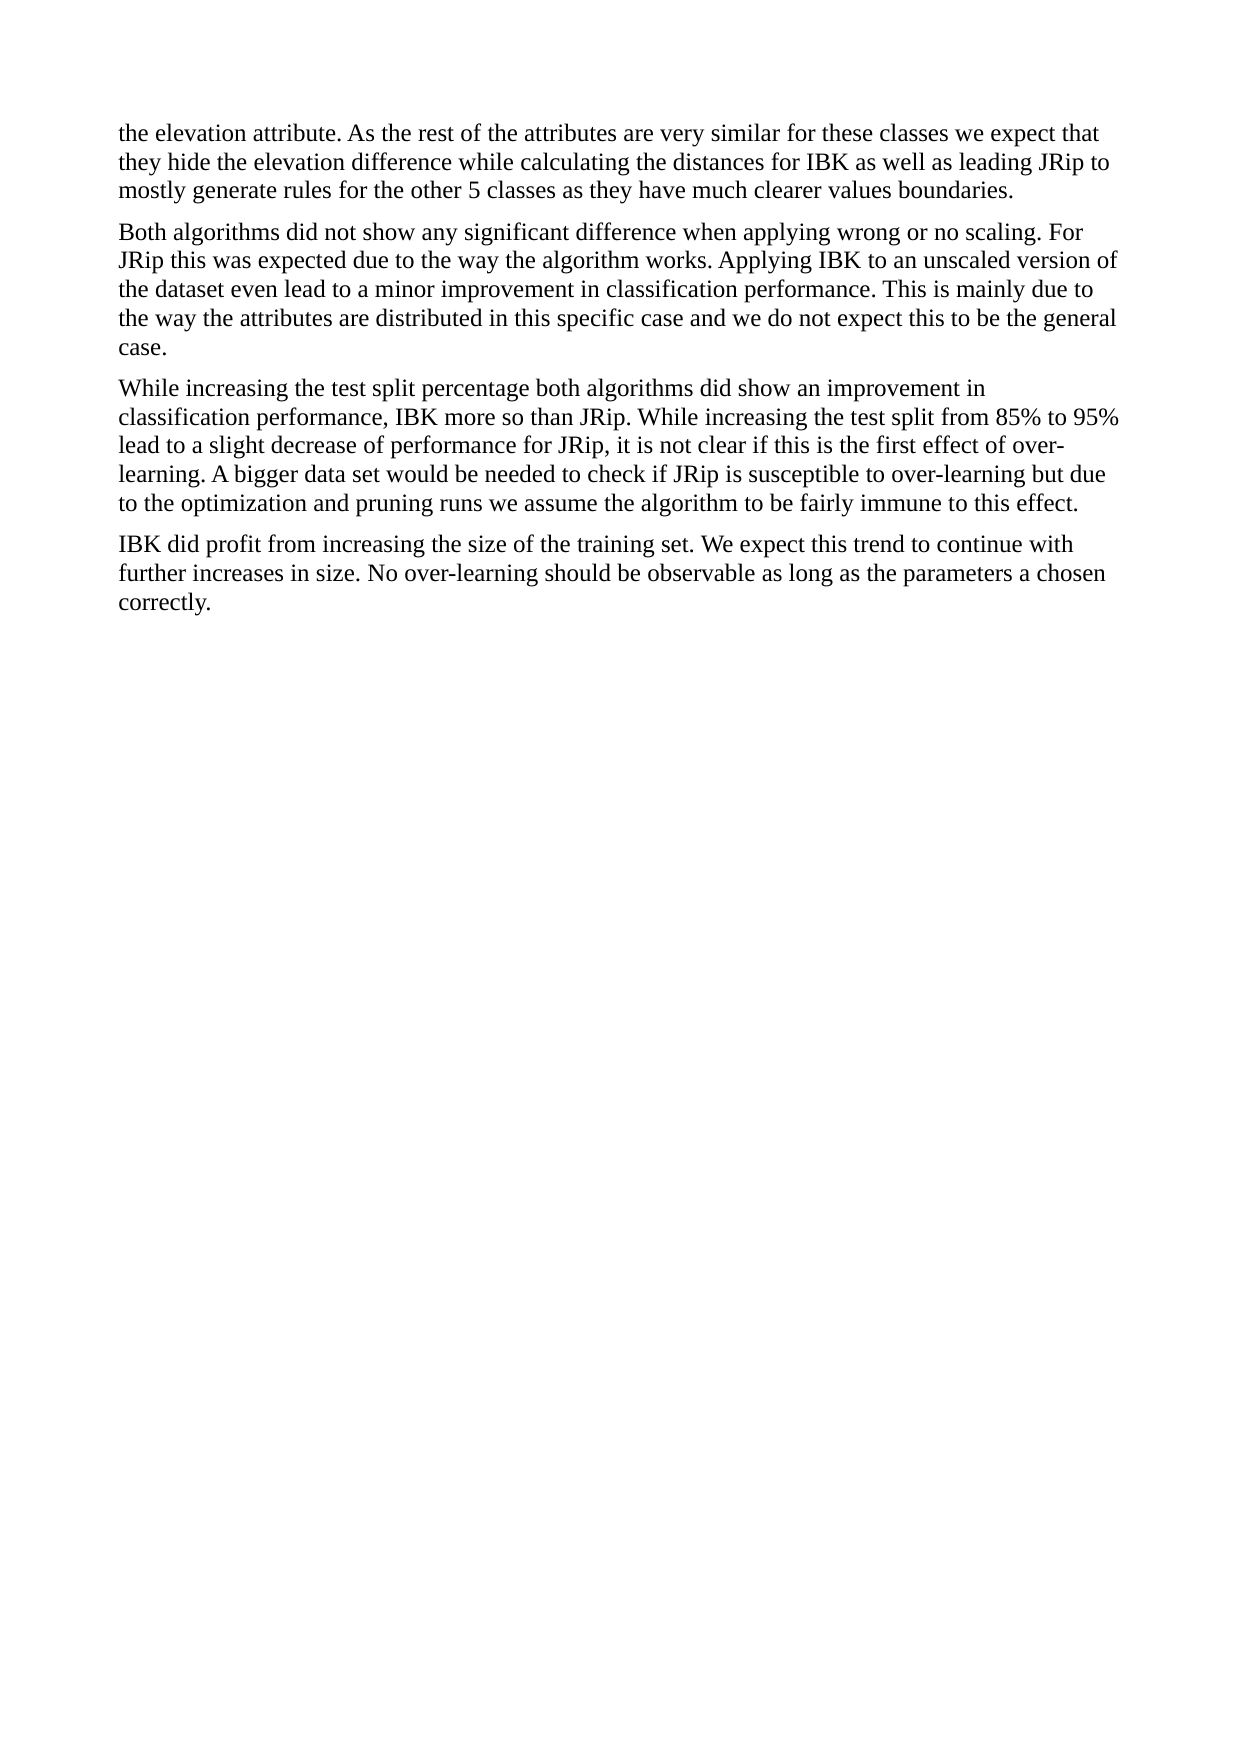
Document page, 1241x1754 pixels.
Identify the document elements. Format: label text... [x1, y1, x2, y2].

text While increasing the test split percentage both algorithms did show an improvement in classification performance, IBK more so than JRip. While increasing the test split from 85% to 95% lead to a slight decrease of performance for JRip, it is not clear if this is the first effect of over-learning. A bigger data set would be needed to check if JRip is susceptible to over-learning but due to the optimization and pruning runs we assume the algorithm to be fairly immune to this effect. [118, 373, 1122, 517]
text the elevation attribute. As the rest of the attributes are very similar for these classes we expect that they hide the elevation difference while calculating the distances for IBK as well as leading JRip to mostly generate rules for the other 5 classes as they have much clearer values boundaries. [118, 118, 1122, 204]
text IBK did profit from increasing the size of the training set. We expect this trend to continue with further increases in size. No over-learning should be observable as long as the parameters a chosen correctly. [118, 529, 1122, 616]
text Both algorithms did not show any significant difference when applying wrong or no scaling. For JRip this was expected due to the way the algorithm works. Applying IBK to an unscaled version of the dataset even lead to a minor improvement in classification performance. This is mainly due to the way the attributes are distributed in this specific case and we do not expect this to be the general case. [118, 217, 1122, 361]
